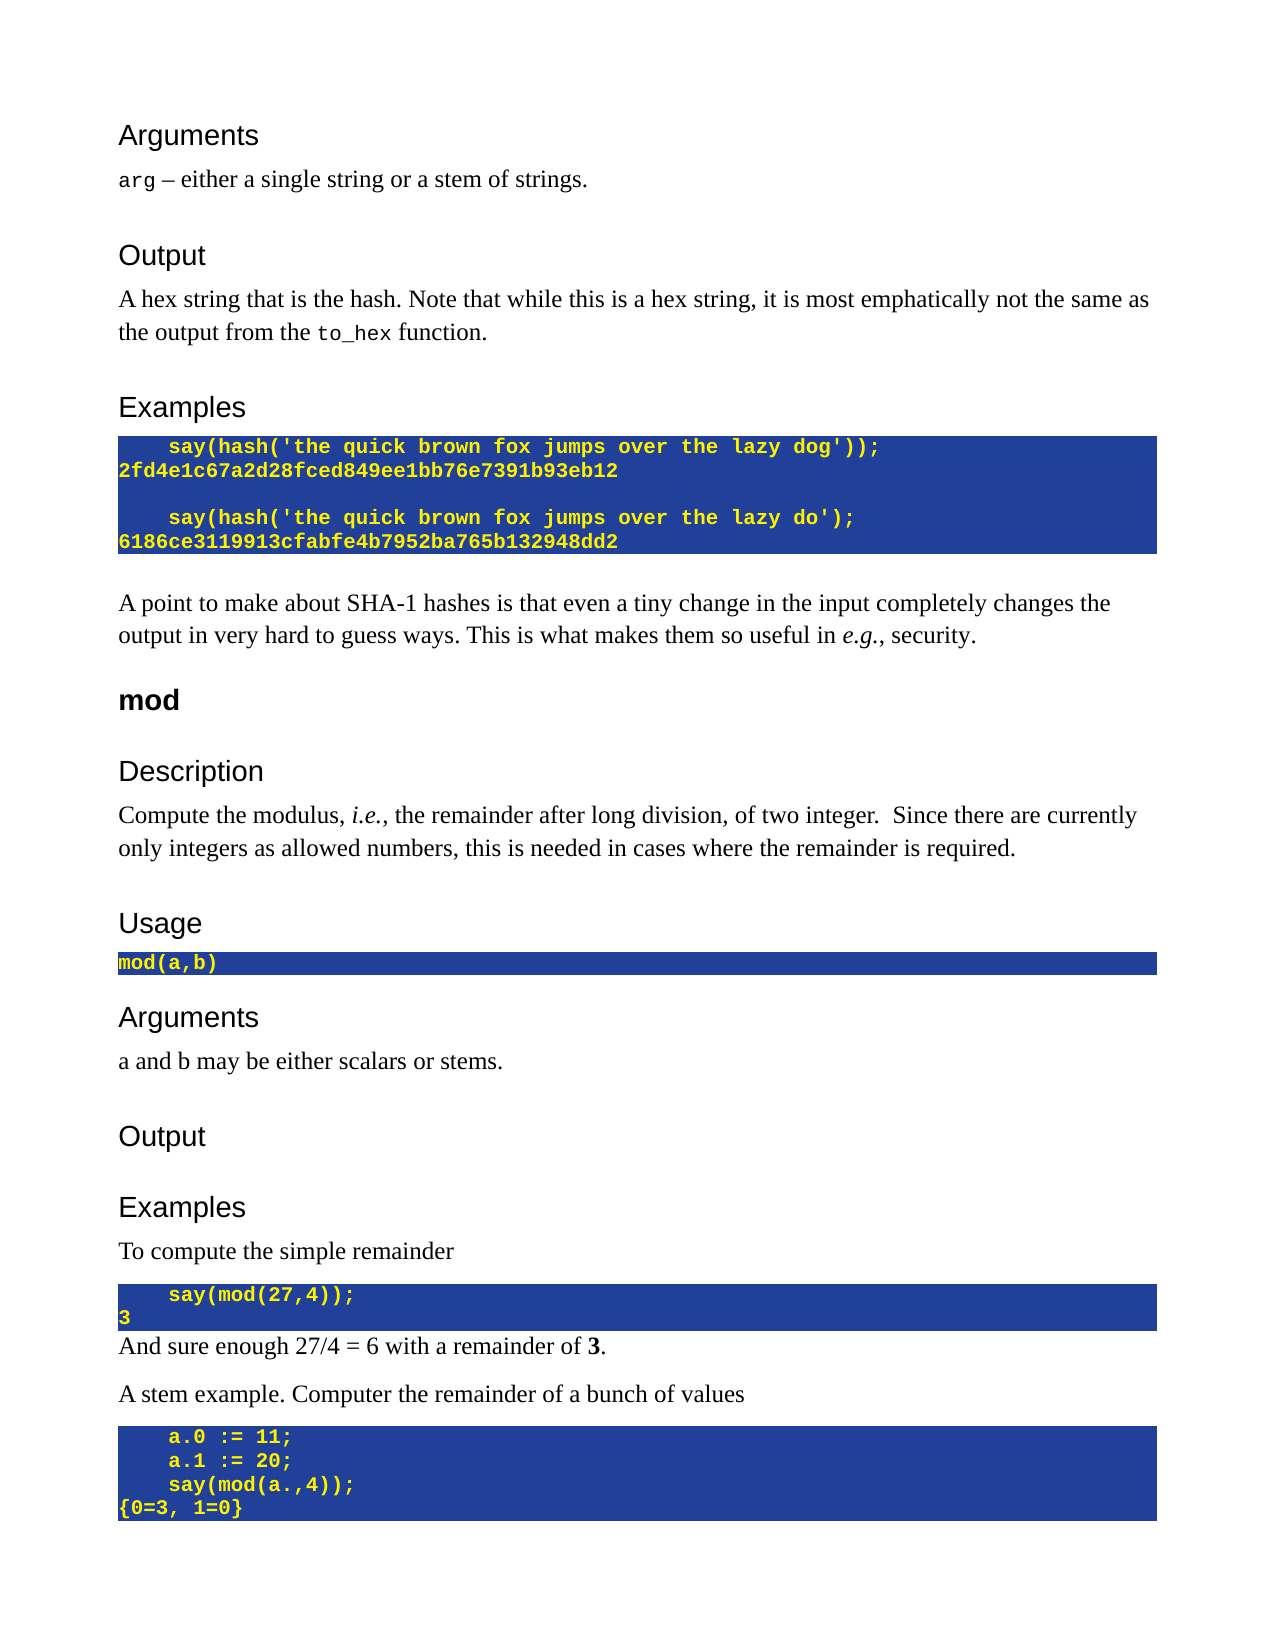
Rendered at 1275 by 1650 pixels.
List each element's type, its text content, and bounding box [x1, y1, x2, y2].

subtitle Output [118, 238, 1157, 271]
subtitle Examples [118, 1190, 1157, 1224]
subtitle mod [118, 683, 1157, 717]
text say(hash('the quick brown fox jumps over the lazy dog')); [118, 436, 1157, 460]
text say(mod(a.,4)); [118, 1473, 1157, 1497]
subtitle Examples [118, 390, 1157, 424]
text a.1 := 20; [118, 1450, 1157, 1473]
subtitle Arguments [118, 1000, 1157, 1034]
text To compute the simple remainder [118, 1236, 1157, 1265]
text a.0 := 11; [118, 1426, 1157, 1450]
text A point to make about SHA-1 hashes is that even a tiny change in the input completely changes the output in very hard to guess ways. This is what makes them so useful in e.g., security. [118, 554, 1157, 649]
subtitle Arguments [118, 118, 1157, 152]
text arg – either a single string or a stem of strings. [118, 164, 1157, 194]
text {0=3, 1=0} [118, 1497, 1157, 1521]
text 2fd4e1c67a2d28fced849ee1bb76e7391b93eb12 [118, 460, 1157, 484]
text mod(a,b) [118, 952, 1157, 975]
text say(hash('the quick brown fox jumps over the lazy do'); [118, 507, 1157, 531]
text a and b may be either scalars or stems. [118, 1046, 1157, 1075]
subtitle Description [118, 754, 1157, 788]
text A hex string that is the hash. Note that while this is a hex string, it is most emphatically not the same as the output from the to_hex function. [118, 284, 1157, 346]
subtitle Usage [118, 906, 1157, 939]
text say(mod(27,4)); [118, 1284, 1157, 1307]
text Compute the modulus, i.e., the remainder after long division, of two integer. Since there are currently only integers as allowed numbers, this is needed in cases where the remainder is required. [118, 800, 1157, 862]
subtitle Output [118, 1119, 1157, 1153]
text 6186ce3119913cfabfe4b7952ba765b132948dd2 [118, 531, 1157, 554]
text And sure enough 27/4 = 6 with a remainder of 3. [118, 1331, 1157, 1360]
text A stem example. Computer the remainder of a bunch of values [118, 1379, 1157, 1407]
text 3 [118, 1307, 1157, 1331]
